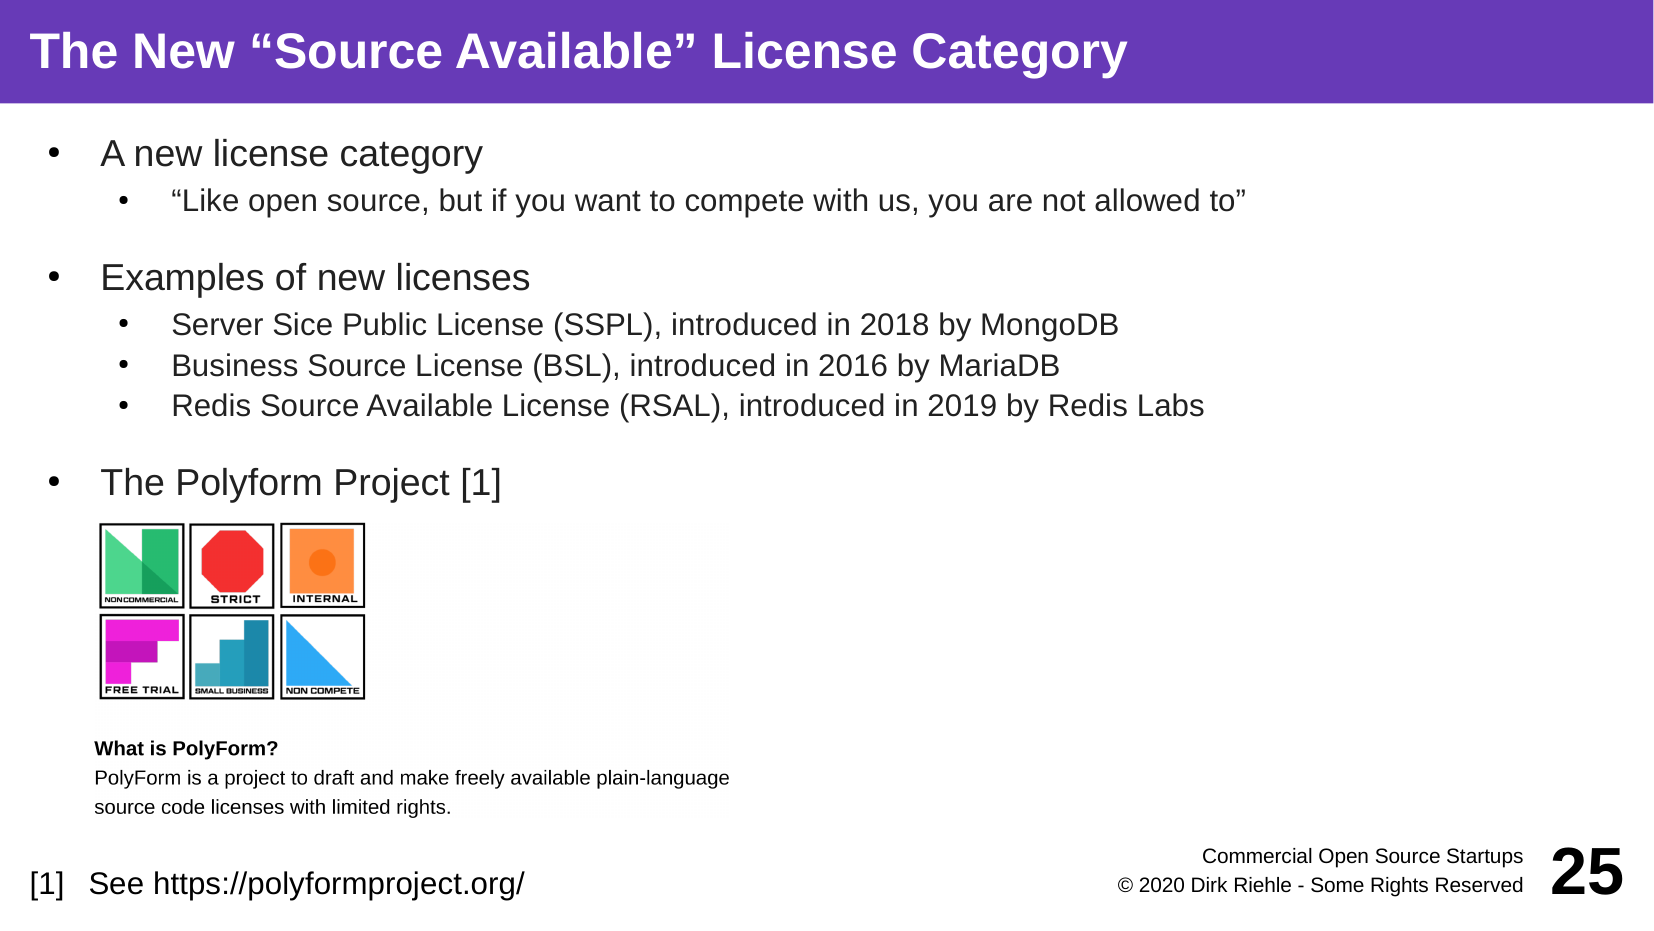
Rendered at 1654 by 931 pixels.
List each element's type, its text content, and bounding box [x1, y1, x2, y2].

picture [94, 522, 729, 693]
text_box [1] See https://polyformproject.org/ [0, 693, 1182, 931]
title The New “Source Available” License Category [0, 0, 1654, 104]
list A new license category “Like open source, but if you want to compete with us, you are not allowed to” Examples of new licenses Server Sice Public License (SSPL), introduced in 2018 by MongoDB Business Source License (BSL), introduced in 2016 by MariaDB Redis Source Available License (RSAL), introduced in 2019 by Redis Labs The Polyform Project [1] [29, 132, 1625, 813]
